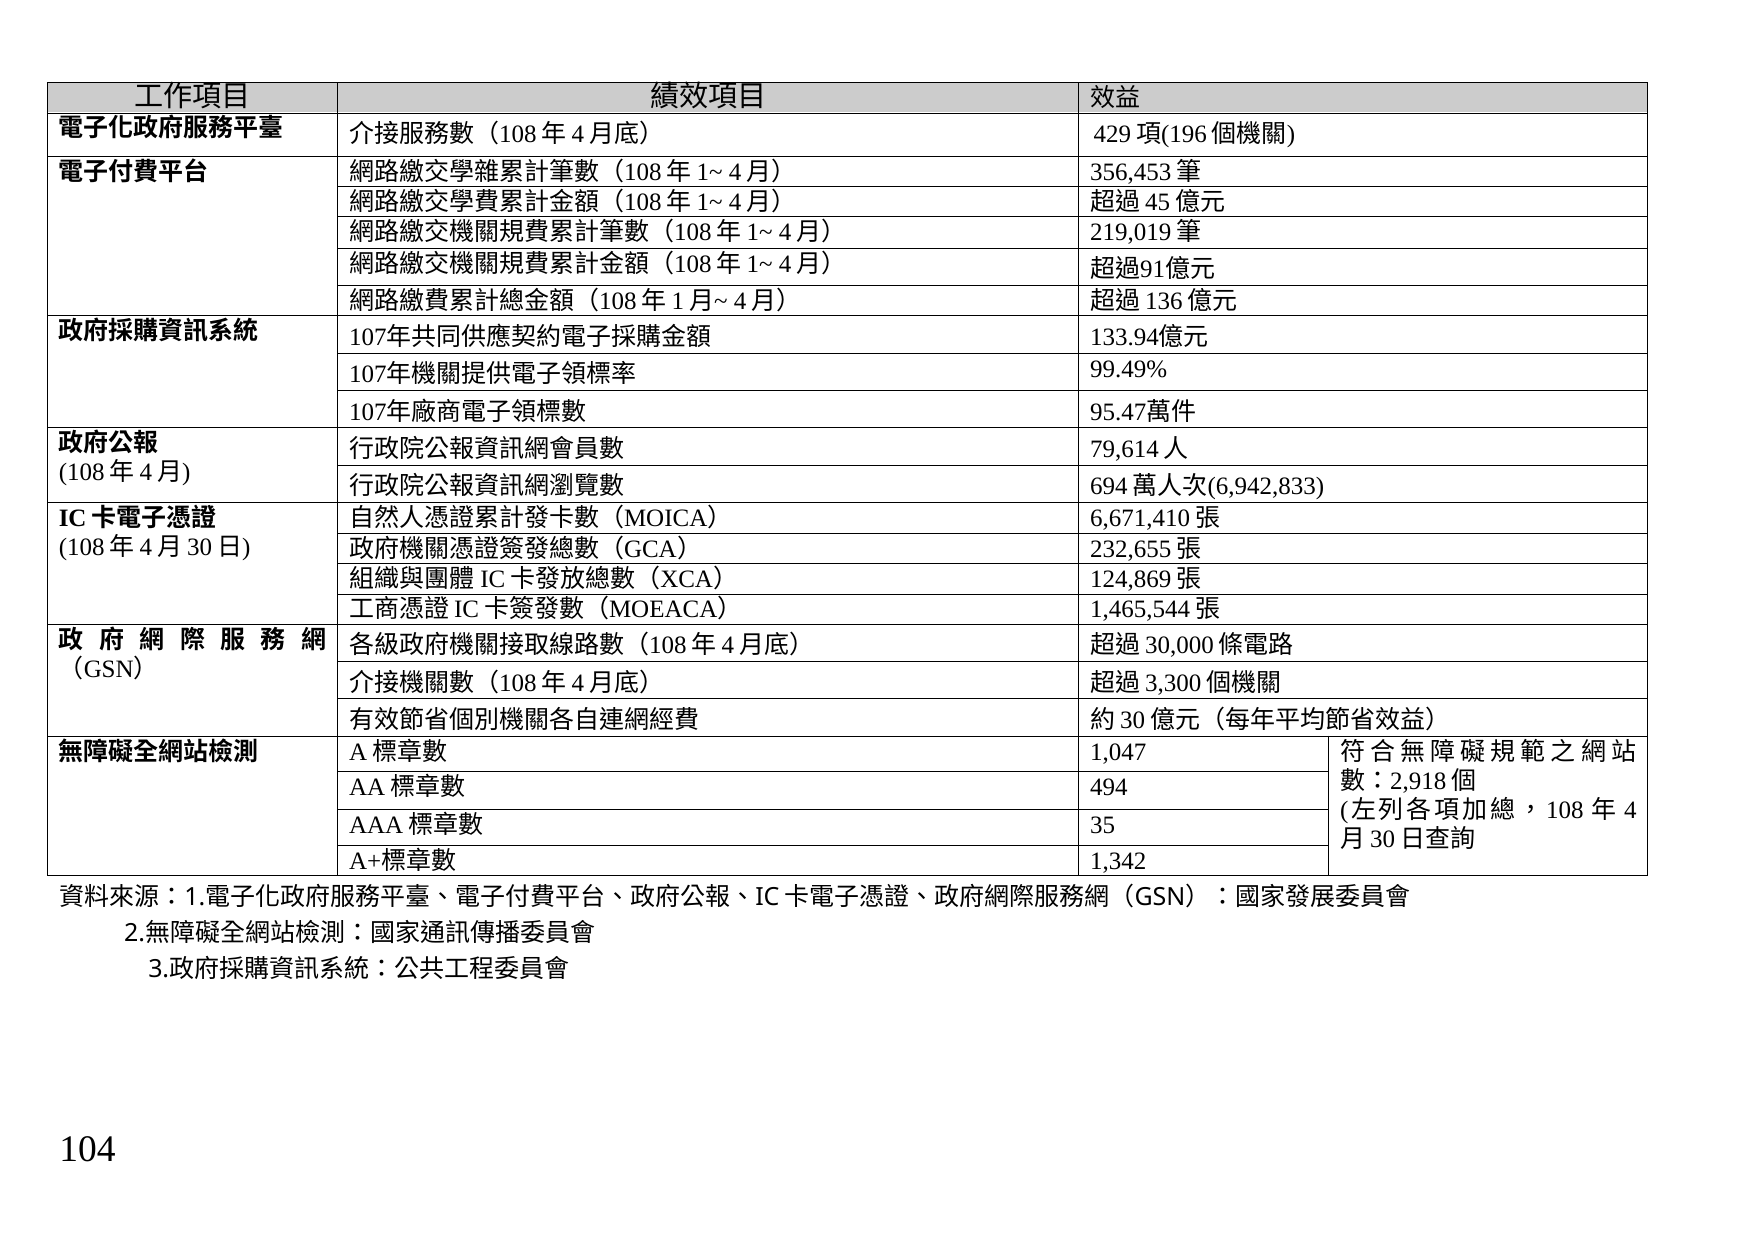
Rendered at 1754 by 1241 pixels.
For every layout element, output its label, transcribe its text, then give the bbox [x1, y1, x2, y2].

table_cell 1,047 [1079, 737, 1328, 771]
table_cell 介接機關數（108年4月底） [338, 662, 1078, 698]
table_cell 網路繳交學費累計金額（108年1~ 4月） [338, 187, 1078, 216]
table_cell 自然人憑證累計發卡數（MOICA） [338, 503, 1078, 533]
table_cell 無障礙全網站檢測 [48, 737, 337, 875]
table_cell 符合無障礙規範之網站數：2,918個 (左列各項加總，108年4月30日查詢 [1329, 737, 1647, 875]
table_cell 介接服務數（108年4月底） [338, 114, 1078, 156]
table_cell 工商憑證IC卡簽發數（MOEACA） [338, 595, 1078, 624]
table_cell 政府採購資訊系統 [48, 316, 337, 427]
table_cell 政府網際服務網（GSN） [48, 625, 337, 736]
table_cell 有效節省個別機關各自連網經費 [338, 699, 1078, 736]
table_cell AAA標章數 [338, 810, 1078, 845]
table_cell 電子付費平台 [48, 157, 337, 315]
table_cell 超過30,000條電路 [1079, 625, 1647, 661]
table_cell 1,342 [1079, 846, 1328, 875]
table_cell 網路繳交機關規費累計筆數（108年1~ 4月） [338, 217, 1078, 248]
table_cell 1,465,544張 [1079, 595, 1647, 624]
table_cell 超過136億元 [1079, 286, 1647, 315]
table_cell 232,655張 [1079, 534, 1647, 563]
table_cell IC卡電子憑證 (108年4月30日) [48, 503, 337, 624]
table_cell 行政院公報資訊網會員數 [338, 428, 1078, 464]
table_cell 6,671,410張 [1079, 503, 1647, 533]
table_cell 107年機關提供電子領標率 [338, 354, 1078, 390]
table_header 績效項目 [338, 83, 1078, 112]
table_cell 超過45億元 [1079, 187, 1647, 216]
table_cell 網路繳交學雜累計筆數（108年1~ 4月） [338, 157, 1078, 186]
table_cell 95.47萬件 [1079, 391, 1647, 427]
table_cell 超過3,300個機關 [1079, 662, 1647, 698]
table_cell 各級政府機關接取線路數（108年4月底） [338, 625, 1078, 661]
table_cell 行政院公報資訊網瀏覽數 [338, 466, 1078, 502]
table_cell A標章數 [338, 737, 1078, 771]
table_cell 網路繳費累計總金額（108年1月~ 4月） [338, 286, 1078, 315]
table_cell 35 [1079, 810, 1328, 845]
table_cell 79,614人 [1079, 428, 1647, 464]
text 3.政府採購資訊系統：公共工程委員會 [59, 948, 1636, 985]
table_cell 124,869張 [1079, 564, 1647, 593]
table_cell 網路繳交機關規費累計金額（108年1~ 4月） [338, 249, 1078, 285]
table_cell 政府公報 (108年4月) [48, 428, 337, 502]
text 資料來源：1.電子化政府服務平臺、電子付費平台、政府公報、IC卡電子憑證、政府網際服務網（GSN）：國家發展委員會 [59, 876, 1636, 912]
table_cell 組織與團體 IC卡發放總數（XCA） [338, 564, 1078, 593]
table_cell 107年共同供應契約電子採購金額 [338, 316, 1078, 353]
table_cell A+標章數 [338, 846, 1078, 875]
table_cell 694萬人次(6,942,833) [1079, 466, 1647, 502]
table_cell 政府機關憑證簽發總數（GCA） [338, 534, 1078, 563]
table_cell 219,019筆 [1079, 217, 1647, 248]
table_header 工作項目 [48, 83, 337, 112]
table_cell 133.94億元 [1079, 316, 1647, 353]
table_cell 494 [1079, 772, 1328, 809]
text 2.無障礙全網站檢測：國家通訊傳播委員會 [59, 912, 1636, 948]
table_cell 超過91億元 [1079, 249, 1647, 285]
table_cell 107年廠商電子領標數 [338, 391, 1078, 427]
table_cell 約30億元（每年平均節省效益） [1079, 699, 1647, 736]
table_cell 電子化政府服務平臺 [48, 114, 337, 156]
table_cell 429項(196個機關) [1079, 114, 1647, 156]
table_header 效益 [1079, 83, 1647, 112]
table_cell 356,453筆 [1079, 157, 1647, 186]
table_cell 99.49% [1079, 354, 1647, 390]
table_cell AA標章數 [338, 772, 1078, 809]
